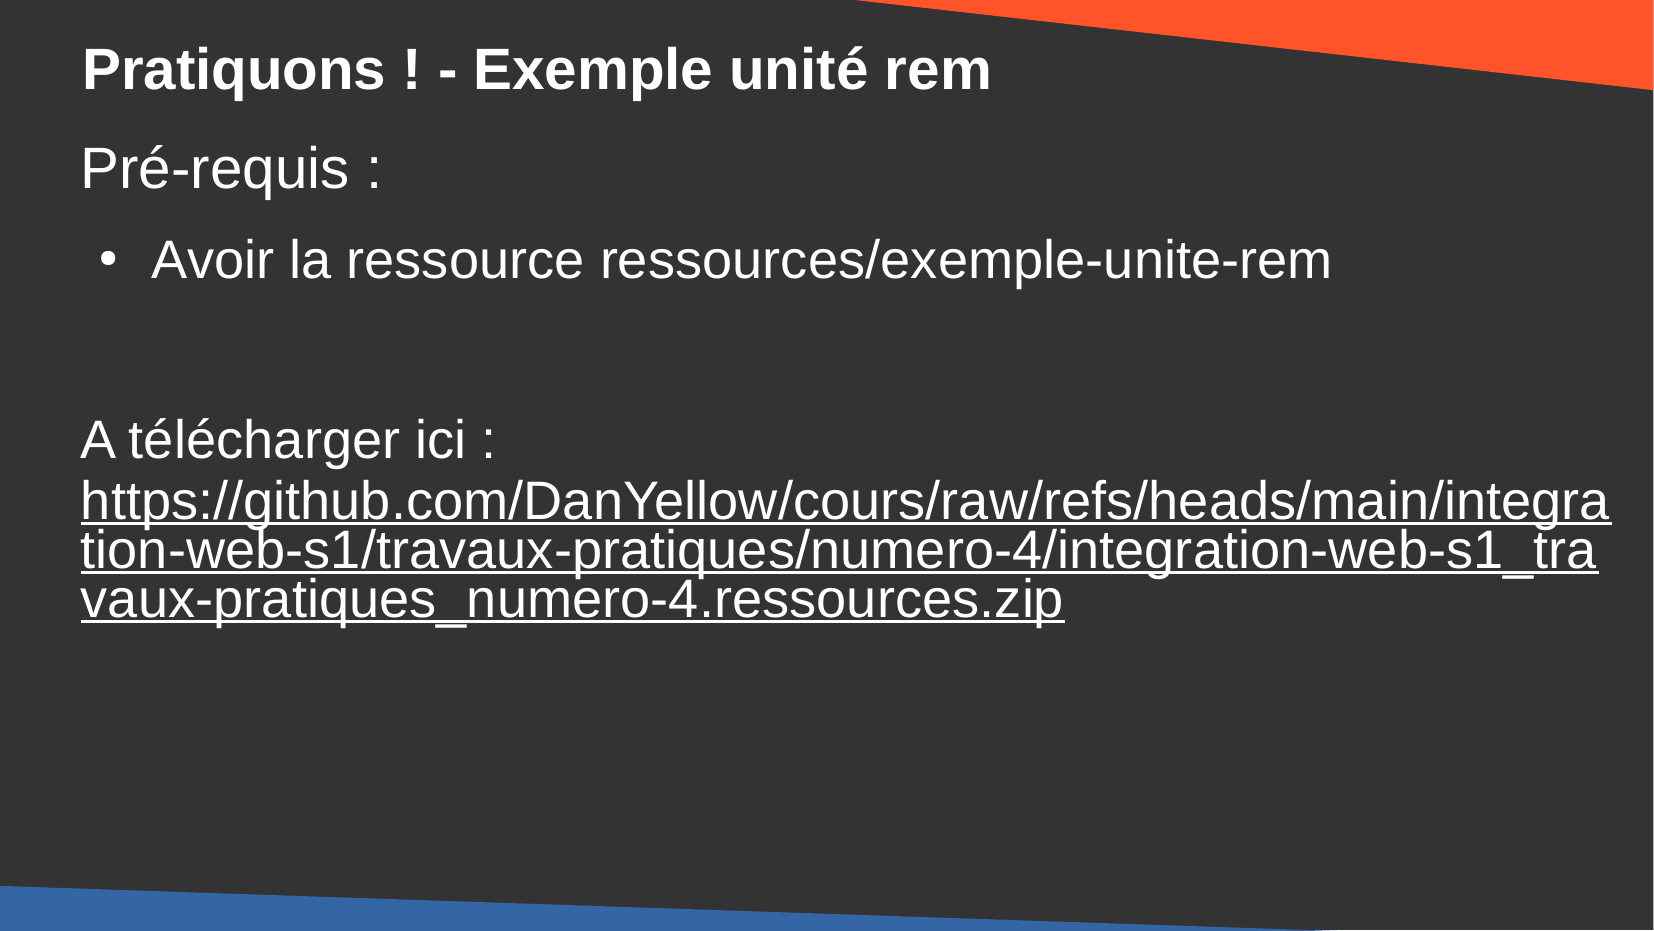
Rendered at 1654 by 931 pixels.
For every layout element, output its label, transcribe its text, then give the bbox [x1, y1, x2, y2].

list Pré-requis : Avoir la ressource ressources/exemple-unite-rem A télécharger ici : https://github.com/DanYellow/cours/raw/refs/heads/main/integration-web-s1/travaux-pratiques/numero-4/integration-web-s1_travaux-pratiques_numero-4.ressources.zip [80, 135, 1620, 674]
text_box [0, 885, 1337, 931]
title Pratiquons ! - Exemple unité rem [82, 37, 1571, 114]
text_box [854, 0, 1654, 91]
